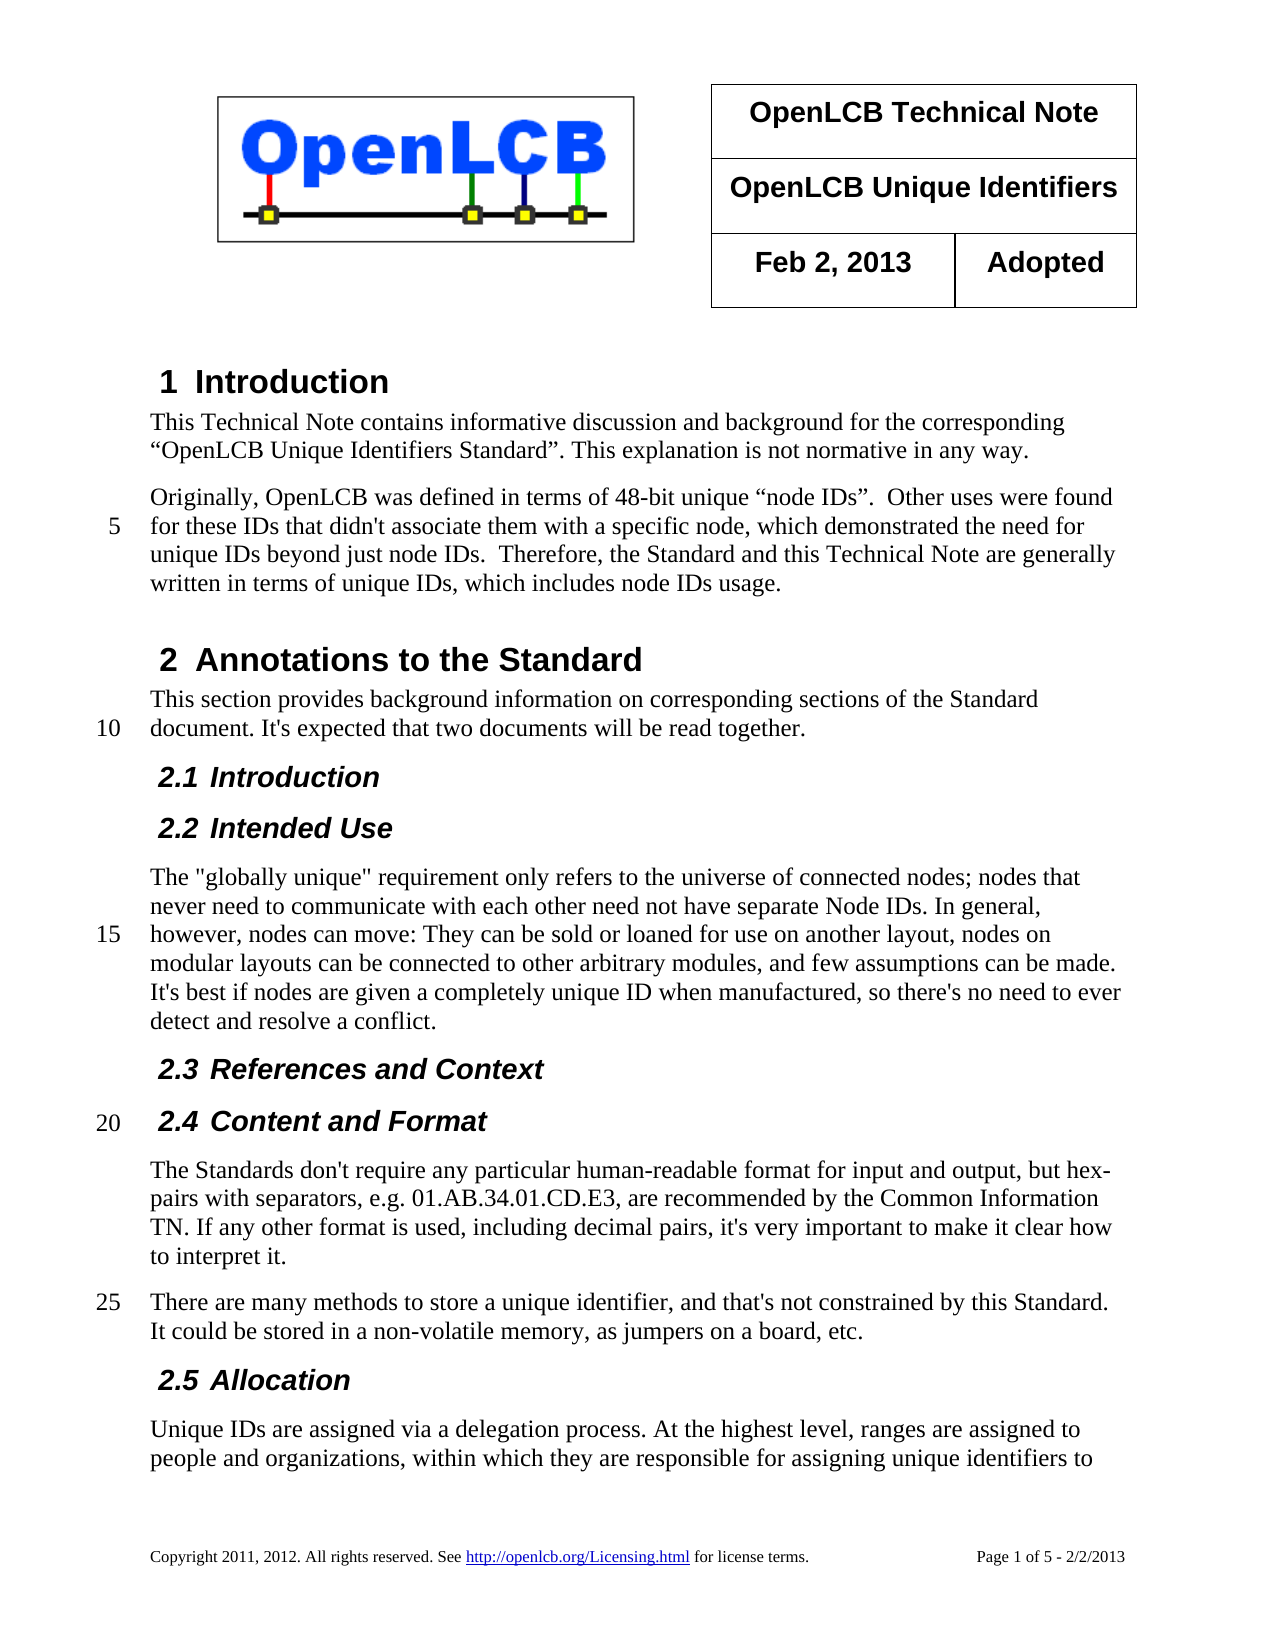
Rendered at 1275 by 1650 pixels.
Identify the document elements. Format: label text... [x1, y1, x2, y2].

subtitle Introduction [150, 759, 1125, 793]
subtitle References and Context [150, 1052, 1125, 1086]
text Originally, OpenLCB was defined in terms of 48-bit unique “node IDs”. Other uses were found for these IDs that didn't associate them with a specific node, which demonstrated the need for unique IDs beyond just node IDs. Therefore, the Standard and this Technical Note are generally written in terms of unique IDs, which includes node IDs usage. [150, 482, 1125, 597]
subtitle Introduction [150, 362, 1125, 401]
picture [216, 95, 636, 244]
text The Standards don't require any particular human-readable format for input and output, but hex-pairs with separators, e.g. 01.AB.34.01.CD.E3, are recommended by the Common Information TN. If any other format is used, including decimal pairs, it's very important to make it clear how to interpret it. [150, 1155, 1125, 1270]
subtitle Intended Use [150, 811, 1125, 844]
subtitle Content and Format [150, 1103, 1125, 1137]
text There are many methods to store a unique identifier, and that's not constrained by this Standard. It could be stored in a non-volatile memory, as jumpers on a board, etc. [150, 1287, 1125, 1345]
text The "globally unique" requirement only refers to the universe of connected nodes; nodes that never need to communicate with each other need not have separate Node IDs. In general, however, nodes can move: They can be sold or loaned for use on another layout, nodes on modular layouts can be connected to other arbitrary modules, and few assumptions can be made. It's best if nodes are given a completely unique ID when manufactured, so there's no need to ever detect and resolve a conflict. [150, 862, 1125, 1034]
subtitle Annotations to the Standard [150, 640, 1125, 678]
text This Technical Note contains informative discussion and background for the corresponding “OpenLCB Unique Identifiers Standard”. This explanation is not normative in any way. [150, 407, 1125, 464]
text This section provides background information on corresponding sections of the Standard document. It's expected that two documents will be read together. [150, 684, 1125, 742]
subtitle Allocation [150, 1363, 1125, 1396]
text Unique IDs are assigned via a delegation process. At the highest level, ranges are assigned to people and organizations, within which they are responsible for assigning unique identifiers to [150, 1414, 1125, 1471]
